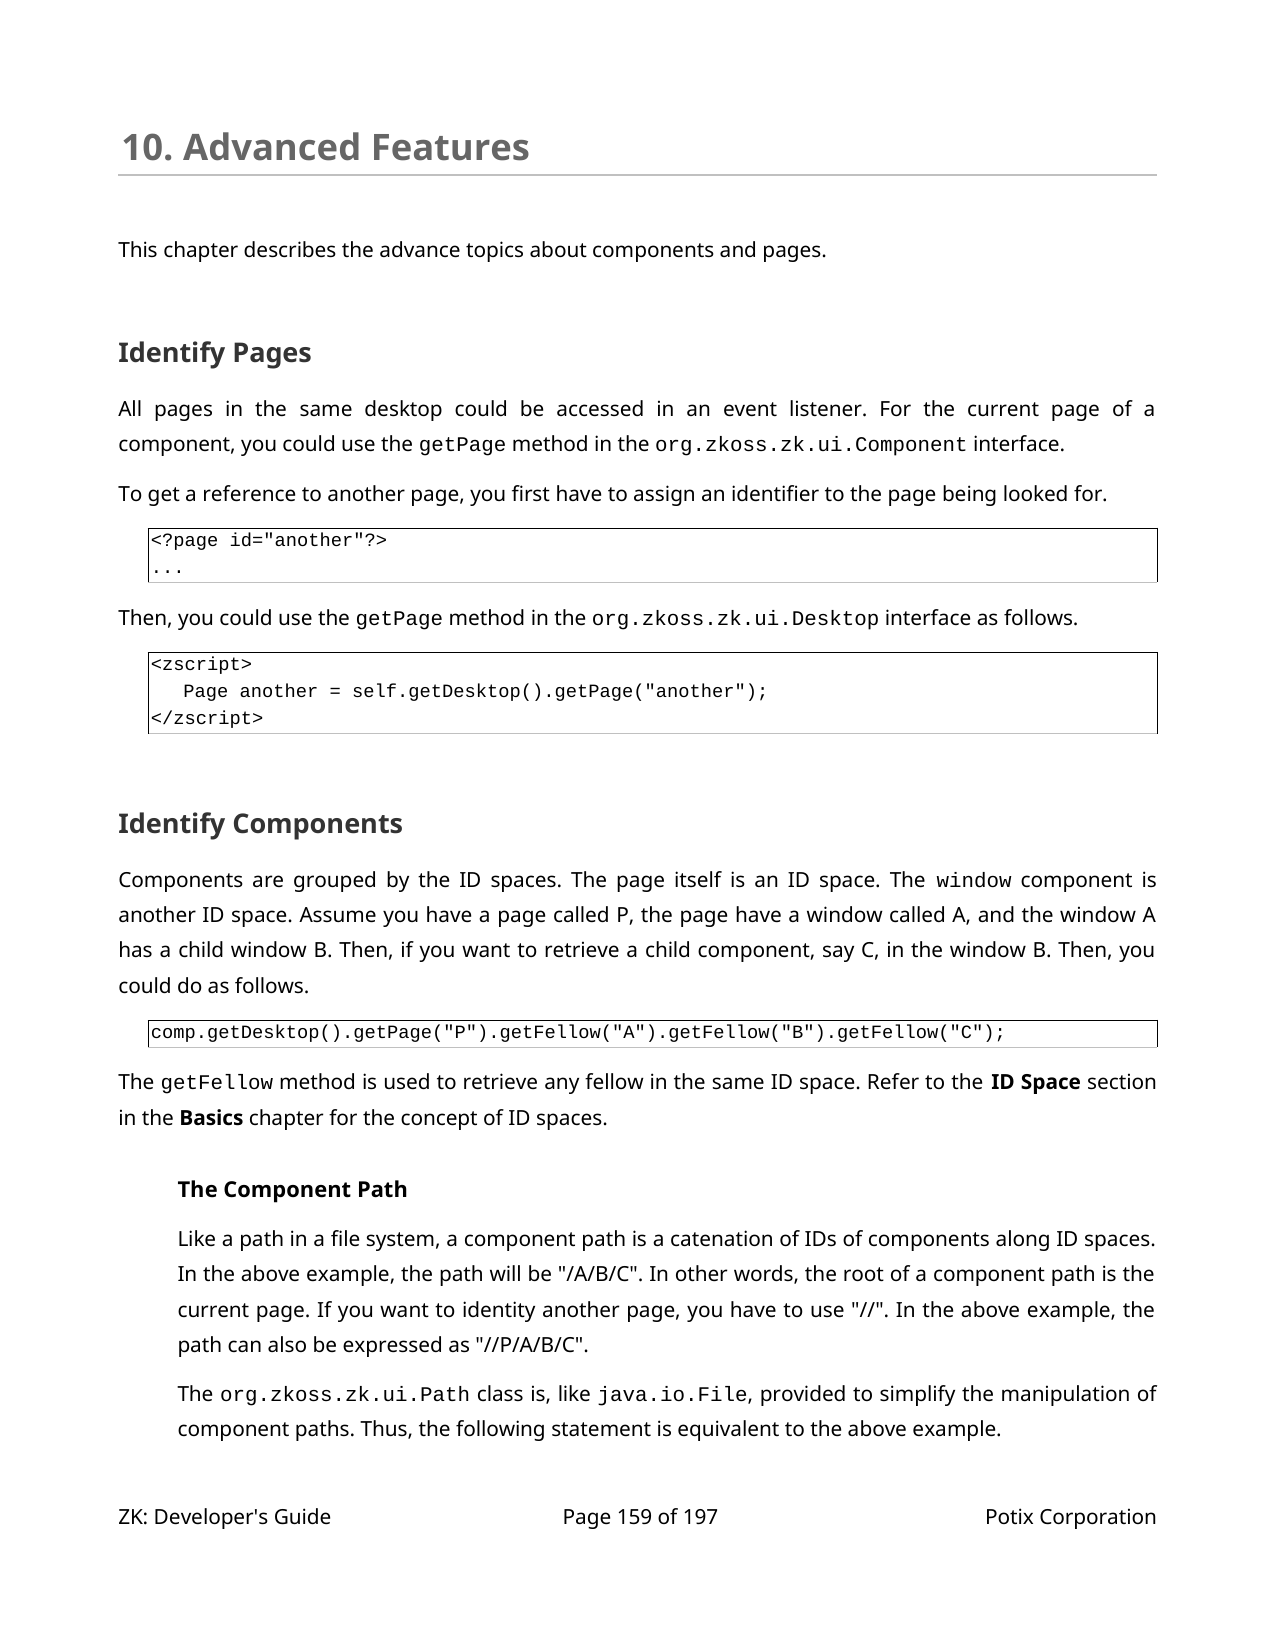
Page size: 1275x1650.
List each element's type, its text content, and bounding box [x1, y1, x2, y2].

text Then, you could use the getPage method in the org.zkoss.zk.ui.Desktop interface as follows. [118, 603, 1157, 631]
text comp.getDesktop().getPage("P").getFellow("A").getFellow("B").getFellow("C"); [149, 1021, 1157, 1047]
subtitle Identify Components [118, 804, 1157, 841]
subtitle The Component Path [177, 1174, 1157, 1204]
text Components are grouped by the ID spaces. The page itself is an ID space. The window component is another ID space. Assume you have a page called P, the page have a window called A, and the window A has a child window B. Then, if you want to retrieve a child component, say C, in the window B. Then, you could do as follows. [118, 865, 1157, 999]
text Like a path in a file system, a component path is a catenation of IDs of components along ID spaces. In the above example, the path will be "/A/B/C". In other words, the root of a component path is the current page. If you want to identity another page, you have to use "//". In the above example, the path can also be expressed as "//P/A/B/C". [177, 1224, 1157, 1358]
text The org.zkoss.zk.ui.Path class is, like java.io.File, provided to simplify the manipulation of component paths. Thus, the following statement is equivalent to the above example. [177, 1379, 1157, 1443]
text The getFellow method is used to retrieve any fellow in the same ID space. Refer to the ID Space section in the Basics chapter for the concept of ID spaces. [118, 1067, 1157, 1131]
text Page another = self.getDesktop().getPage("another"); [149, 679, 1157, 703]
text </zscript> [149, 706, 1157, 733]
text To get a reference to another page, you first have to assign an identifier to the page being looked for. [118, 479, 1157, 507]
text All pages in the same desktop could be accessed in an event listener. For the current page of a component, you could use the getPage method in the org.zkoss.zk.ui.Component interface. [118, 394, 1157, 458]
text This chapter describes the advance topics about components and pages. [118, 235, 1157, 263]
text <zscript> [149, 653, 1157, 676]
subtitle Identify Pages [118, 334, 1157, 371]
subtitle 10. Advanced Features [118, 118, 1157, 174]
text <?page id="another"?> [149, 529, 1157, 552]
text ... [149, 555, 1157, 582]
